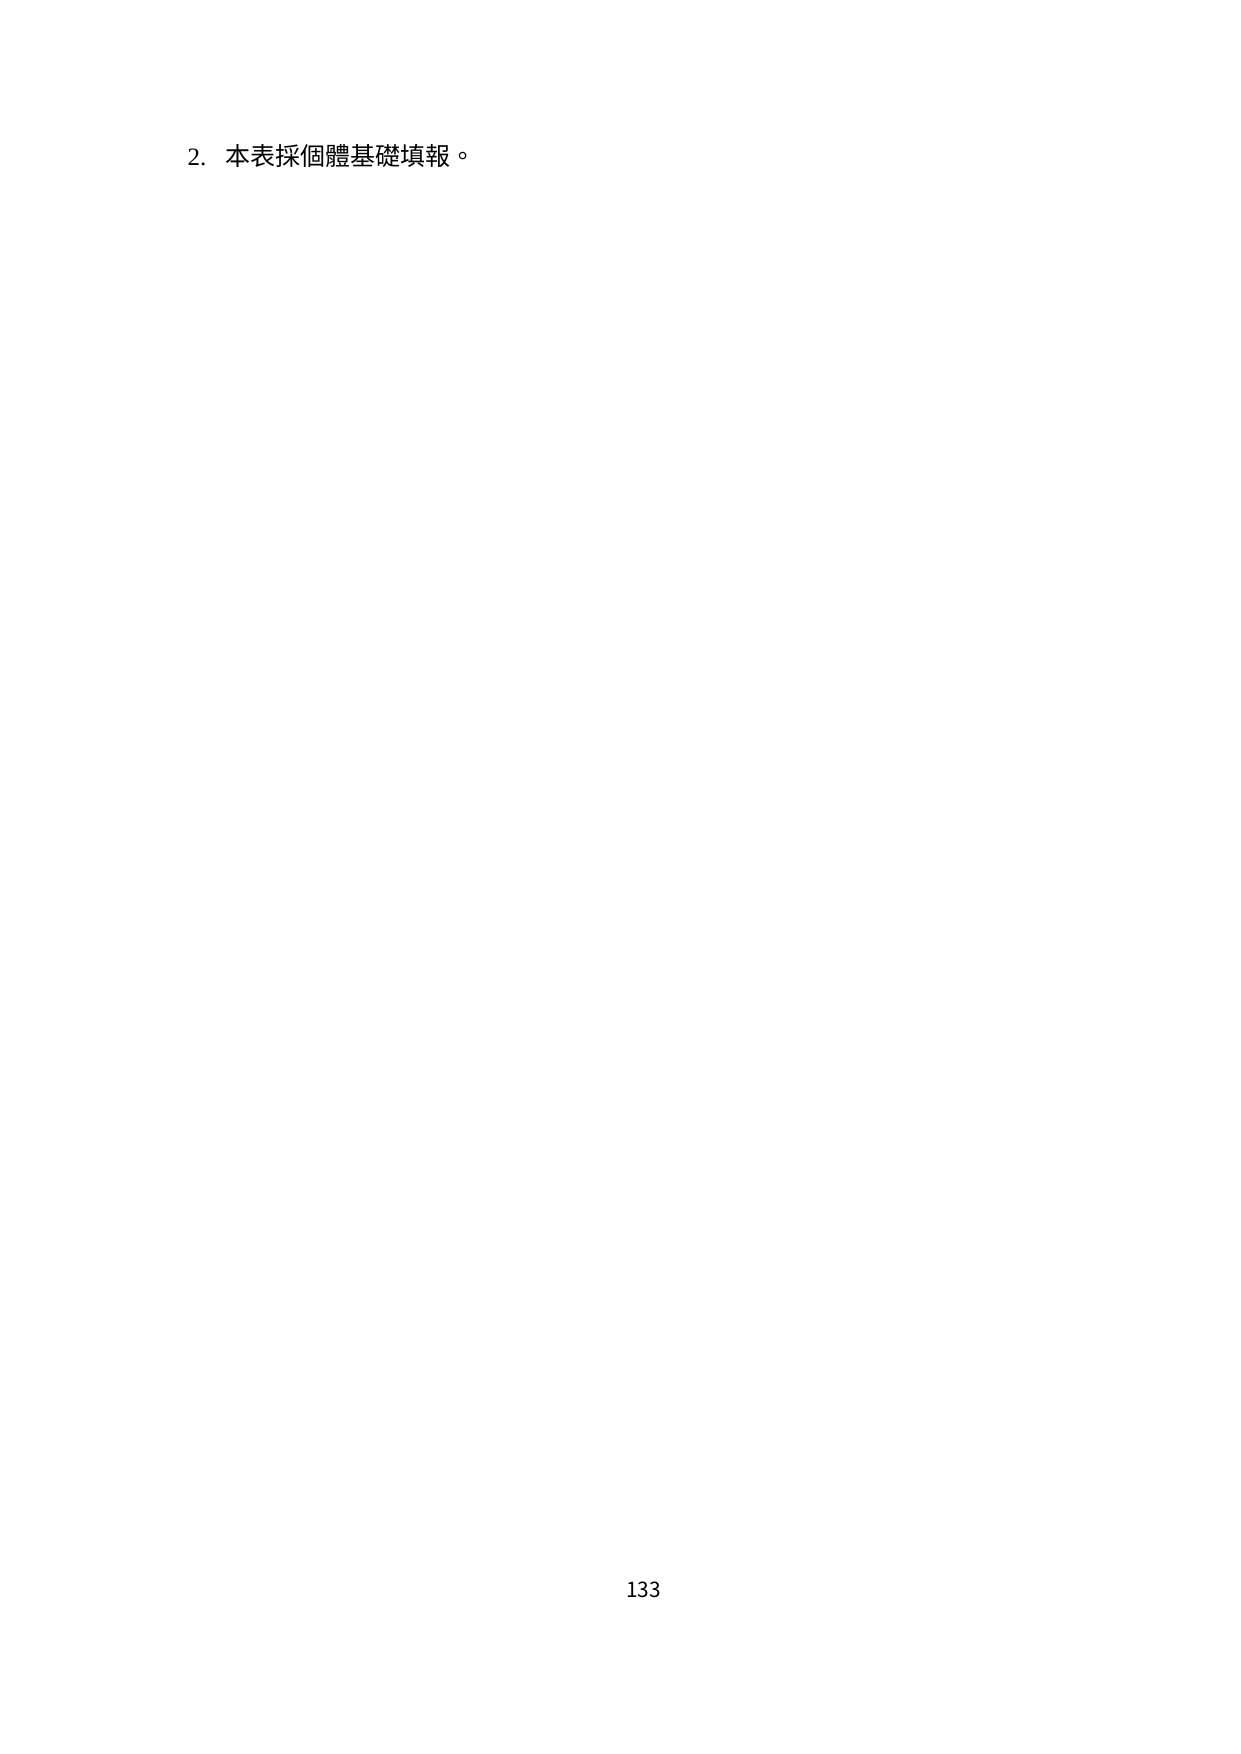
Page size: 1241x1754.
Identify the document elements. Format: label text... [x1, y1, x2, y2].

list 本表採個體基礎填報。 [187, 112, 1137, 175]
